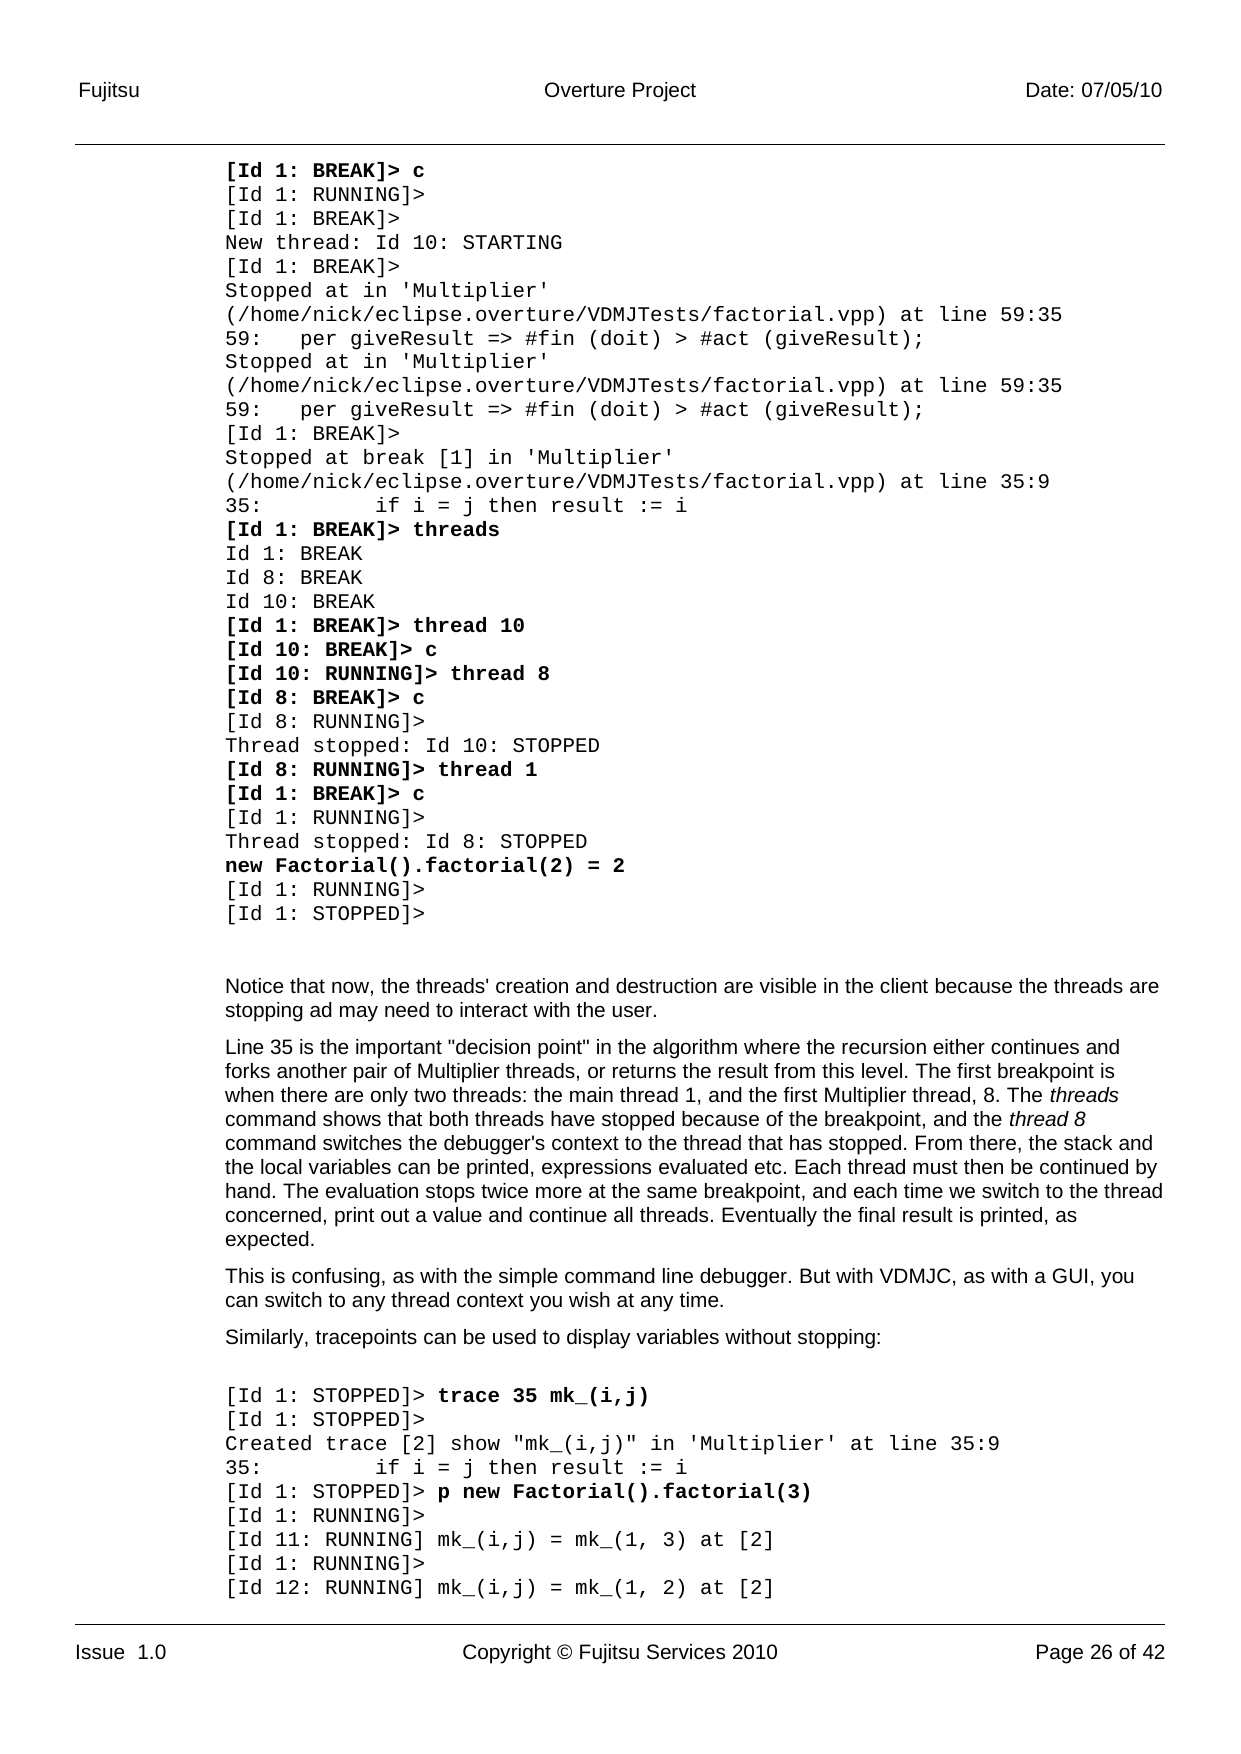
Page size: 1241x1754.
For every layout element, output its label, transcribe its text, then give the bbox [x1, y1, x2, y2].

text [Id 1: BREAK]> c [225, 783, 1165, 807]
text [Id 10: RUNNING]> thread 8 [225, 663, 1165, 687]
text 35: if i = j then result := i [225, 1457, 1165, 1481]
text [Id 1: BREAK]> thread 10 [225, 615, 1165, 639]
text [Id 8: RUNNING]> [225, 711, 1165, 735]
text [Id 8: RUNNING]> thread 1 [225, 759, 1165, 783]
text [Id 1: STOPPED]> trace 35 mk_(i,j) [225, 1385, 1165, 1409]
text [Id 10: BREAK]> c [225, 639, 1165, 663]
text [Id 11: RUNNING] mk_(i,j) = mk_(1, 3) at [2] [225, 1529, 1165, 1553]
text [Id 1: RUNNING]> [225, 184, 1165, 208]
text [Id 1: STOPPED]> p new Factorial().factorial(3) [225, 1481, 1165, 1505]
text Id 1: BREAK [225, 543, 1165, 567]
text This is confusing, as with the simple command line debugger. But with VDMJC, as with a GUI, you can switch to any thread context you wish at any time. [225, 1264, 1165, 1312]
text [Id 1: STOPPED]> [225, 1409, 1165, 1433]
text Notice that now, the threads' creation and destruction are visible in the client because the threads are stopping ad may need to interact with the user. [225, 974, 1165, 1022]
text Similarly, tracepoints can be used to display variables without stopping: [225, 1324, 1165, 1349]
text Id 10: BREAK [225, 591, 1165, 615]
text Stopped at break [1] in 'Multiplier' (/home/nick/eclipse.overture/VDMJTests/factorial.vpp) at line 35:9 [225, 447, 1165, 495]
text [Id 1: RUNNING]> [225, 1553, 1165, 1577]
text Line 35 is the important "decision point" in the algorithm where the recursion either continues and forks another pair of Multiplier threads, or returns the result from this level. The first breakpoint is when there are only two threads: the main thread 1, and the first Multiplier thread, 8. The threads command shows that both threads have stopped because of the breakpoint, and the thread 8 command switches the debugger's context to the thread that has stopped. From there, the stack and the local variables can be printed, expressions evaluated etc. Each thread must then be continued by hand. The evaluation stops twice more at the same breakpoint, and each time we switch to the thread concerned, print out a value and continue all threads. Eventually the final result is printed, as expected. [225, 1035, 1165, 1251]
text [Id 1: RUNNING]> [225, 1505, 1165, 1529]
text [Id 1: STOPPED]> [225, 902, 1165, 926]
text [Id 1: RUNNING]> [225, 878, 1165, 902]
text [Id 1: BREAK]> threads [225, 519, 1165, 543]
text 59: per giveResult => #fin (doit) > #act (giveResult); [225, 399, 1165, 423]
text New thread: Id 10: STARTING [225, 232, 1165, 256]
text [Id 1: BREAK]> [225, 256, 1165, 279]
text Thread stopped: Id 10: STOPPED [225, 735, 1165, 759]
text [Id 1: RUNNING]> [225, 807, 1165, 831]
text [Id 8: BREAK]> c [225, 687, 1165, 711]
text Stopped at in 'Multiplier' (/home/nick/eclipse.overture/VDMJTests/factorial.vpp) at line 59:35 [225, 279, 1165, 327]
text Stopped at in 'Multiplier' (/home/nick/eclipse.overture/VDMJTests/factorial.vpp) at line 59:35 [225, 351, 1165, 399]
text [Id 1: BREAK]> [225, 208, 1165, 232]
text new Factorial().factorial(2) = 2 [225, 854, 1165, 878]
text [Id 12: RUNNING] mk_(i,j) = mk_(1, 2) at [2] [225, 1577, 1165, 1601]
text 59: per giveResult => #fin (doit) > #act (giveResult); [225, 327, 1165, 351]
text [Id 1: BREAK]> c [225, 160, 1165, 184]
text Created trace [2] show "mk_(i,j)" in 'Multiplier' at line 35:9 [225, 1433, 1165, 1457]
text 35: if i = j then result := i [225, 495, 1165, 519]
text [Id 1: BREAK]> [225, 423, 1165, 447]
text Id 8: BREAK [225, 567, 1165, 591]
text Thread stopped: Id 8: STOPPED [225, 831, 1165, 854]
